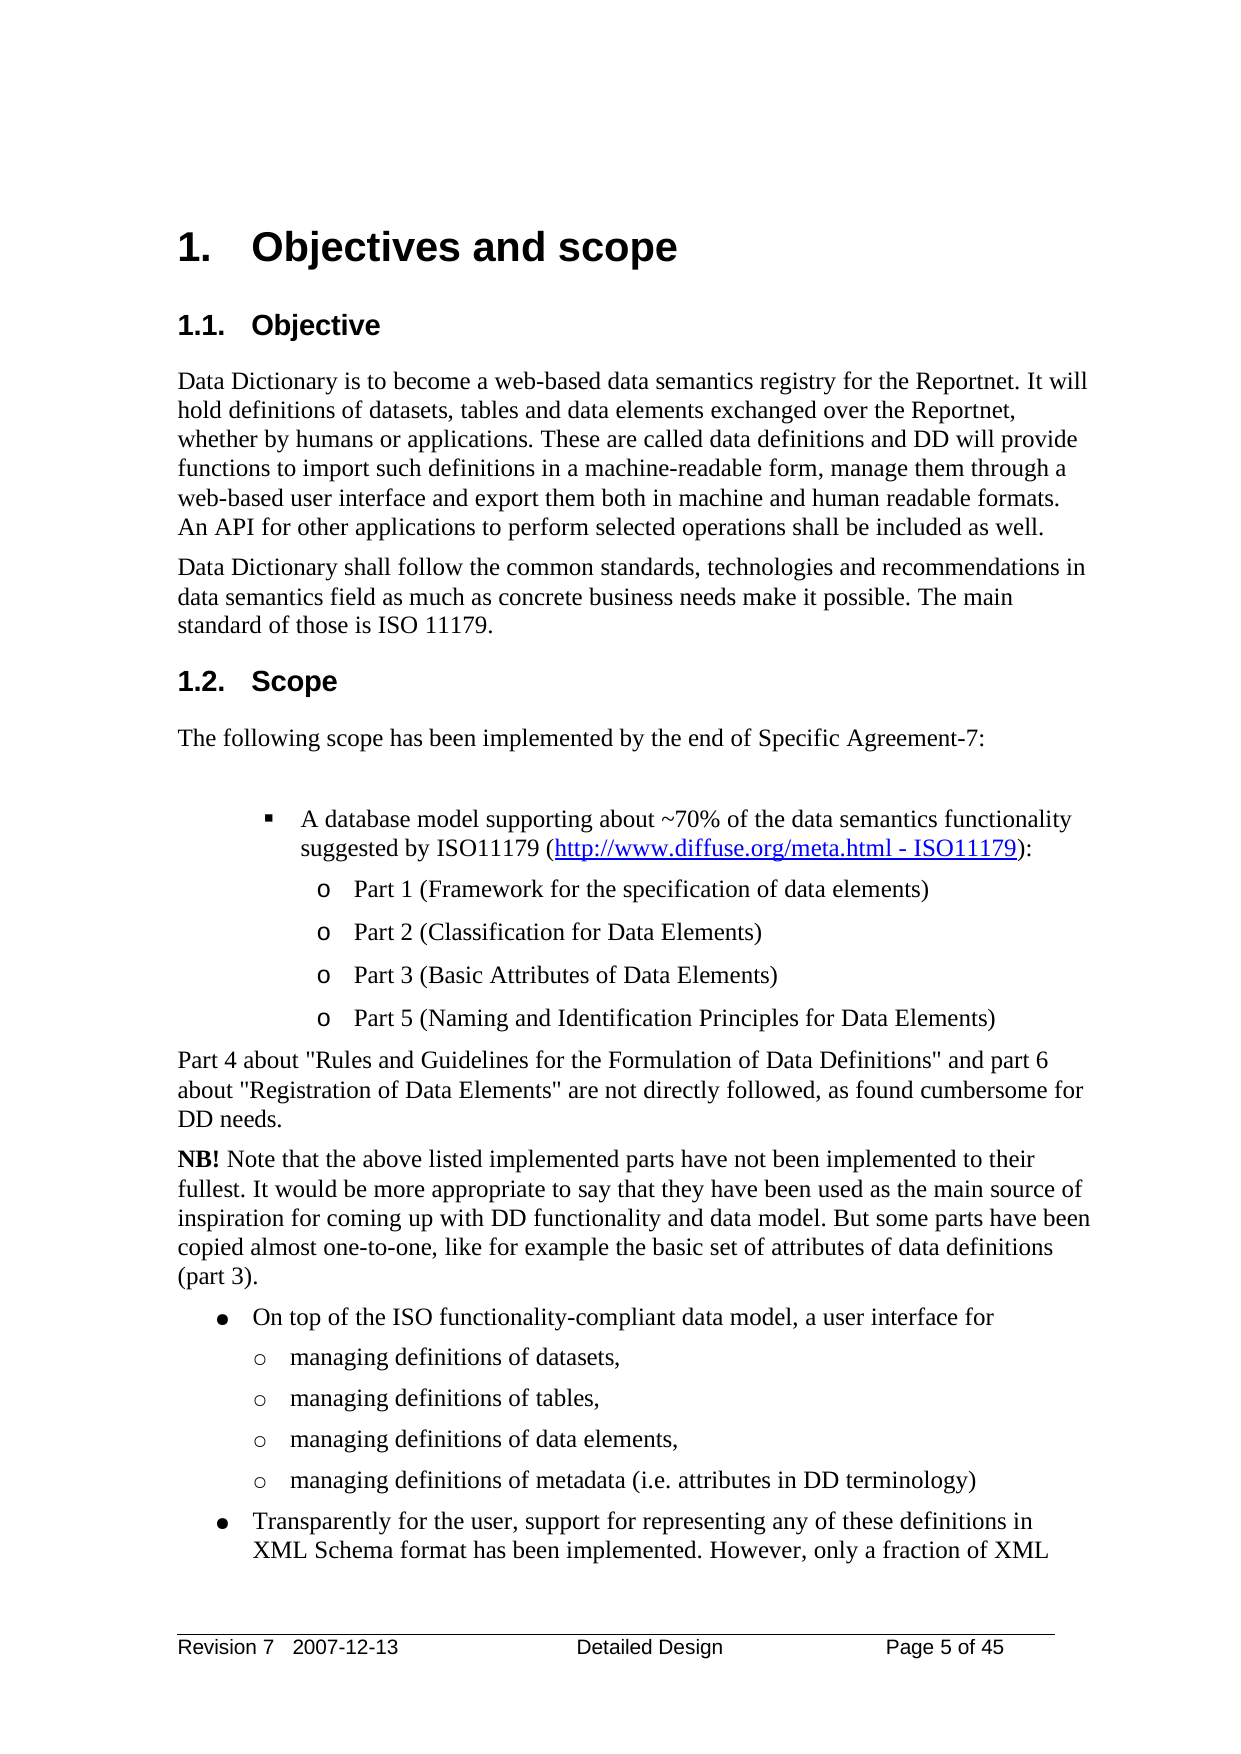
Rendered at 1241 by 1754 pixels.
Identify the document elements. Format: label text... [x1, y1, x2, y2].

text Part 4 about "Rules and Guidelines for the Formulation of Data Definitions" and part 6 about "Registration of Data Elements" are not directly followed, as found cumbersome for DD needs. [177, 1045, 1092, 1133]
list Part 5 (Naming and Identification Principles for Data Elements) [316, 1003, 1092, 1034]
subtitle Objectives and scope [177, 222, 1092, 270]
list managing definitions of metadata (i.e. attributes in DD terminology) [252, 1465, 1092, 1494]
text The following scope has been implemented by the end of Specific Agreement-7: [177, 723, 1092, 752]
list Part 2 (Classification for Data Elements) [316, 917, 1092, 948]
list A database model supporting about ~70% of the data semantics functionality suggested by ISO11179 (http://www.diffuse.org/meta.html - ISO11179): [263, 804, 1092, 862]
subtitle Scope [177, 664, 1092, 698]
list managing definitions of datasets, [252, 1342, 1092, 1371]
list Transparently for the user, support for representing any of these definitions in XML Schema format has been implemented. However, only a fraction of XML [215, 1506, 1092, 1564]
text NB! Note that the above listed implemented parts have not been implemented to their fullest. It would be more appropriate to say that they have been used as the main source of inspiration for coming up with DD functionality and data model. But some parts have been copied almost one-to-one, like for example the basic set of attributes of data definitions (part 3). [177, 1144, 1092, 1290]
list Part 3 (Basic Attributes of Data Elements) [316, 960, 1092, 991]
subtitle Objective [177, 308, 1092, 341]
list managing definitions of data elements, [252, 1424, 1092, 1453]
list managing definitions of tables, [252, 1383, 1092, 1412]
text Data Dictionary shall follow the common standards, technologies and recommendations in data semantics field as much as concrete business needs make it possible. The main standard of those is ISO 11179. [177, 552, 1092, 639]
list On top of the ISO functionality-compliant data model, a user interface for [215, 1301, 1092, 1331]
list Part 1 (Framework for the specification of data elements) [316, 874, 1092, 905]
text Data Dictionary is to become a web-based data semantics registry for the Reportnet. It will hold definitions of datasets, tables and data elements exchanged over the Reportnet, whether by humans or applications. These are called data definitions and DD will provide functions to import such definitions in a machine-readable form, manage them through a web-based user interface and export them both in machine and human readable formats. An API for other applications to perform selected operations shall be included as well. [177, 366, 1092, 541]
